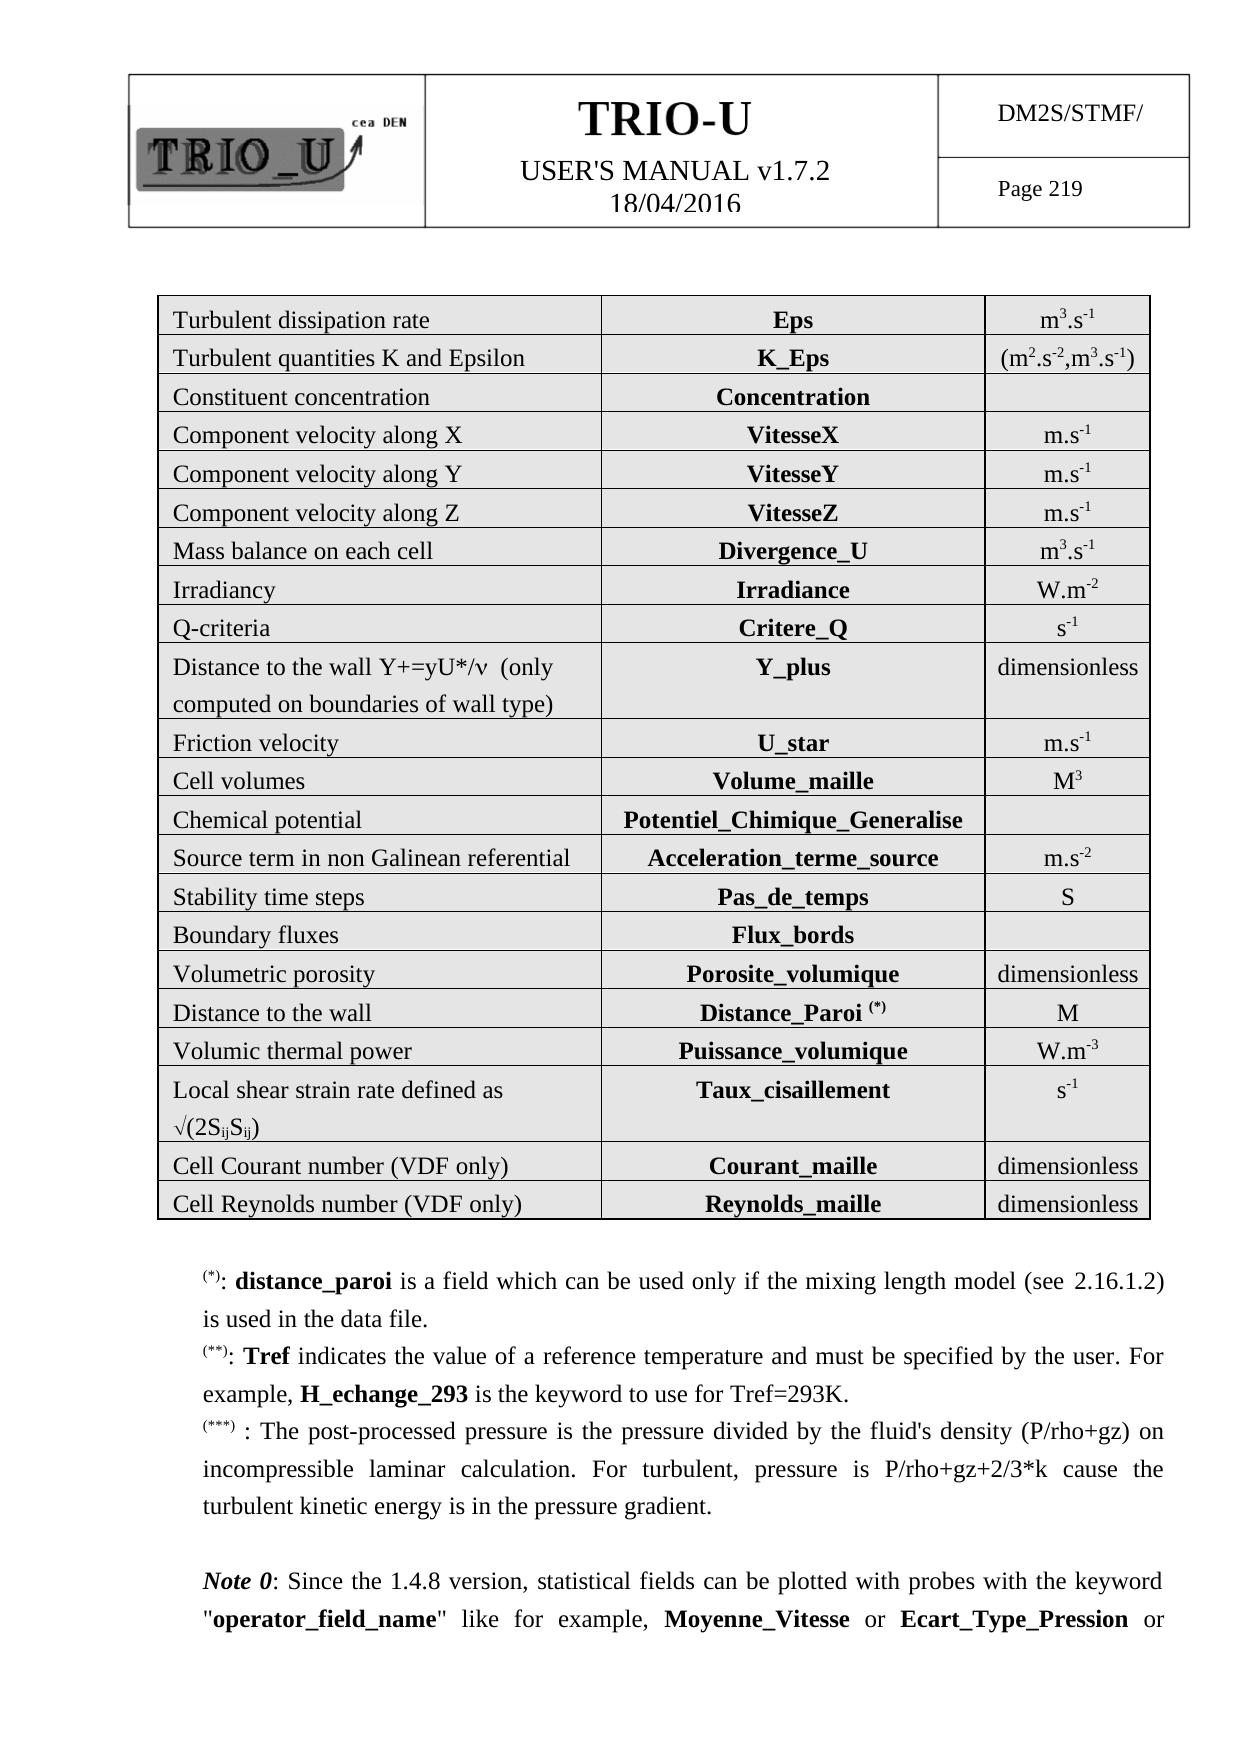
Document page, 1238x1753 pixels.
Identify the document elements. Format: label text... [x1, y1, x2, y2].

table_cell Chemical potential [159, 796, 601, 834]
table_cell Volumic thermal power [159, 1028, 601, 1065]
table_cell Component velocity along Z [159, 489, 601, 527]
text (***) : The post-processed pressure is the pressure divided by the fluid's density (P/rho+gz) on incompressible laminar calculation. For turbulent, pressure is P/rho+gz+2/3*k cause the turbulent kinetic energy is in the pressure gradient. [203, 1408, 1165, 1520]
table_cell Volume_maille [602, 758, 984, 795]
table_cell [986, 374, 1149, 411]
table_cell Cell Courant number (VDF only) [159, 1142, 601, 1180]
table_cell m.s-1 [986, 451, 1149, 488]
table_cell Volumetric porosity [159, 951, 601, 988]
table_cell Source term in non Galinean referential [159, 835, 601, 872]
table_cell (m2.s-2,m3.s-1) [986, 335, 1149, 372]
table_cell Taux_cisaillement [602, 1066, 984, 1141]
table_cell Acceleration_terme_source [602, 835, 984, 872]
table_cell dimensionless [986, 1181, 1149, 1218]
table_cell Component velocity along X [159, 412, 601, 449]
table_cell Flux_bords [602, 912, 984, 949]
table_cell Divergence_U [602, 528, 984, 565]
table_cell VitesseZ [602, 489, 984, 527]
table_cell m.s-2 [986, 835, 1149, 872]
table_cell Q-criteria [159, 605, 601, 642]
table_cell Pas_de_temps [602, 874, 984, 911]
table_cell m.s-1 [986, 412, 1149, 449]
table_cell [986, 912, 1149, 949]
table_cell m.s-1 [986, 719, 1149, 757]
table_cell M3 [986, 758, 1149, 795]
table_cell W.m-2 [986, 566, 1149, 604]
table_cell Distance_Paroi (*) [602, 989, 984, 1027]
table_cell Mass balance on each cell [159, 528, 601, 565]
table_cell Potentiel_Chimique_Generalise [602, 796, 984, 834]
table_cell Friction velocity [159, 719, 601, 757]
table_cell Distance to the wall [159, 989, 601, 1027]
table_cell m3.s-1 [986, 296, 1149, 334]
table_cell Eps [602, 296, 984, 334]
table_cell S [986, 874, 1149, 911]
table_cell Cell volumes [159, 758, 601, 795]
table_cell s-1 [986, 605, 1149, 642]
table_cell K_Eps [602, 335, 984, 372]
table_cell Irradiancy [159, 566, 601, 604]
table_cell Component velocity along Y [159, 451, 601, 488]
table_cell Porosite_volumique [602, 951, 984, 988]
table_cell Y_plus [602, 643, 984, 718]
table_cell VitesseY [602, 451, 984, 488]
table_cell Courant_maille [602, 1142, 984, 1180]
text (**): Tref indicates the value of a reference temperature and must be specified by the user. For example, H_echange_293 is the keyword to use for Tref=293K. [203, 1333, 1165, 1408]
table_cell VitesseX [602, 412, 984, 449]
table_cell Stability time steps [159, 874, 601, 911]
text Note 0: Since the 1.4.8 version, statistical fields can be plotted with probes with the keyword "operator_field_name" like for example, Moyenne_Vitesse or Ecart_Type_Pression or [203, 1558, 1165, 1633]
table_cell W.m-3 [986, 1028, 1149, 1065]
table_cell Turbulent dissipation rate [159, 296, 601, 334]
table_cell Cell Reynolds number (VDF only) [159, 1181, 601, 1218]
table_cell m3.s-1 [986, 528, 1149, 565]
table_cell Local shear strain rate defined as (2SijSij) [159, 1066, 601, 1141]
table_cell s-1 [986, 1066, 1149, 1141]
table_cell [986, 796, 1149, 834]
table_cell Critere_Q [602, 605, 984, 642]
table_cell Turbulent quantities K and Epsilon [159, 335, 601, 372]
table_cell Puissance_volumique [602, 1028, 984, 1065]
table_cell m.s-1 [986, 489, 1149, 527]
text (*): distance_paroi is a field which can be used only if the mixing length model (see 2.16.1.2) is used in the data file. [203, 1258, 1165, 1333]
table_cell Boundary fluxes [159, 912, 601, 949]
table_cell Distance to the wall Y+=yU*/ (only computed on boundaries of wall type) [159, 643, 601, 718]
table_cell dimensionless [986, 643, 1149, 718]
table_cell Constituent concentration [159, 374, 601, 411]
table_cell U_star [602, 719, 984, 757]
table_cell M [986, 989, 1149, 1027]
table_cell Irradiance [602, 566, 984, 604]
table_cell dimensionless [986, 1142, 1149, 1180]
table_cell Reynolds_maille [602, 1181, 984, 1218]
table_cell Concentration [602, 374, 984, 411]
table_cell dimensionless [986, 951, 1149, 988]
